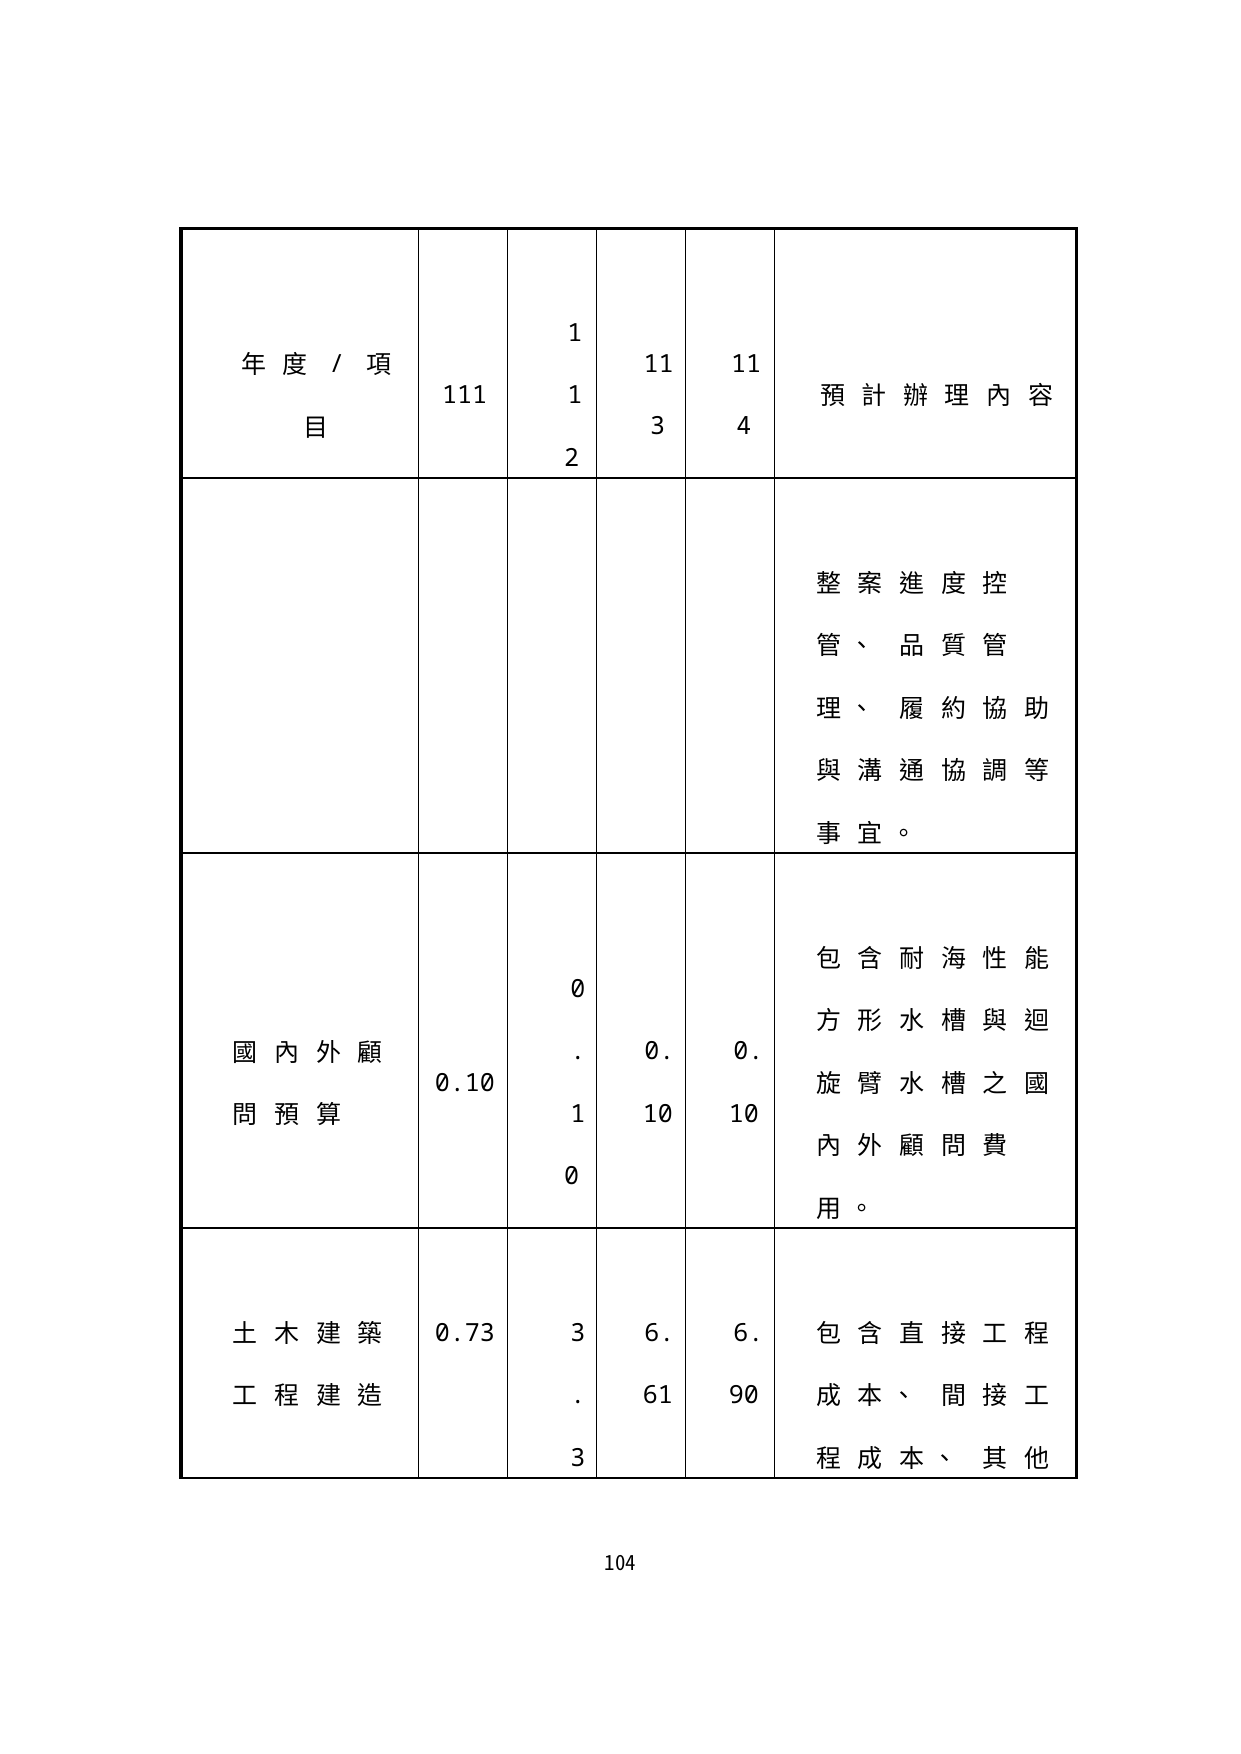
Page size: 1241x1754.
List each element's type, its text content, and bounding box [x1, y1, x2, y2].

table_cell [183, 479, 418, 852]
table_cell 包含耐海性能方形水槽與迴旋臂水槽之國內外顧問費用。 [775, 854, 1075, 1227]
table_header 預計辦理內容 [775, 230, 1075, 477]
table_cell 土木建築工程建造 [183, 1229, 418, 1477]
table_cell 0.10 [597, 854, 685, 1227]
table_cell 3.3 [508, 1229, 596, 1477]
table_cell 包含直接工程成本、間接工程成本、其他 [775, 1229, 1075, 1477]
table_cell 0.10 [686, 854, 774, 1227]
table_header 112 [508, 230, 596, 477]
table_cell 0.73 [419, 1229, 507, 1477]
table_cell 0.10 [419, 854, 507, 1227]
table_cell 整案進度控管、品質管理、履約協助與溝通協調等事宜。 [775, 479, 1075, 852]
table_cell 國內外顧問預算 [183, 854, 418, 1227]
table_cell [597, 479, 685, 852]
table_cell 6.90 [686, 1229, 774, 1477]
table_cell [686, 479, 774, 852]
table_cell 6.61 [597, 1229, 685, 1477]
table_header 114 [686, 230, 774, 477]
table_cell [419, 479, 507, 852]
table_header 年度/項目 [183, 230, 418, 477]
table_header 113 [597, 230, 685, 477]
table_cell 0.10 [508, 854, 596, 1227]
table_cell [508, 479, 596, 852]
table_header 111 [419, 230, 507, 477]
